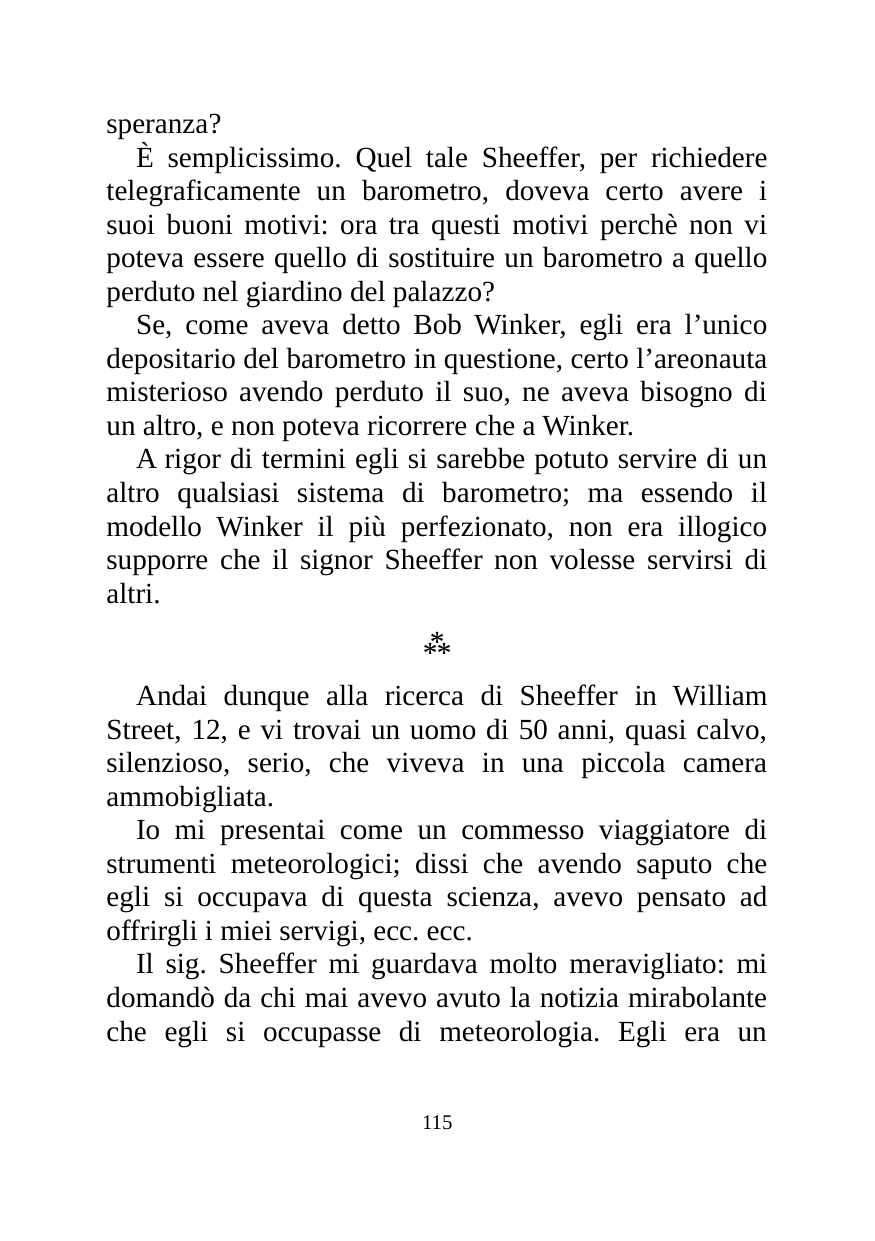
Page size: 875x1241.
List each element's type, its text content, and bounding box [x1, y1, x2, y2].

text A rigor di termini egli si sarebbe potuto servire di un altro qualsiasi sistema di barometro; ma essendo il modello Winker il più perfezionato, non era illogico supporre che il signor Sheeffer non volesse servirsi di altri. [106, 442, 768, 609]
text È semplicissimo. Quel tale Sheeffer, per richiedere telegraficamente un barometro, doveva certo avere i suoi buoni motivi: ora tra questi motivi perchè non vi poteva essere quello di sostituire un barometro a quello perduto nel giardino del palazzo? [106, 140, 768, 307]
text ⁂ [106, 627, 768, 661]
text Se, come aveva detto Bob Winker, egli era l’unico depositario del barometro in questione, certo l’areonauta misterioso avendo perduto il suo, ne aveva bisogno di un altro, e non poteva ricorrere che a Winker. [106, 307, 768, 442]
text Il sig. Sheeffer mi guardava molto meravigliato: mi domandò da chi mai avevo avuto la notizia mirabolante che egli si occupasse di meteorologia. Egli era un [106, 947, 768, 1047]
text Io mi presentai come un commesso viaggiatore di strumenti meteorologici; dissi che avendo saputo che egli si occupava di questa scienza, avevo pensato ad offrirgli i miei servigi, ecc. ecc. [106, 812, 768, 947]
text Andai dunque alla ricerca di Sheeffer in William Street, 12, e vi trovai un uomo di 50 anni, quasi calvo, silenzioso, serio, che viveva in una piccola camera ammobigliata. [106, 678, 768, 812]
text speranza? [106, 106, 768, 140]
